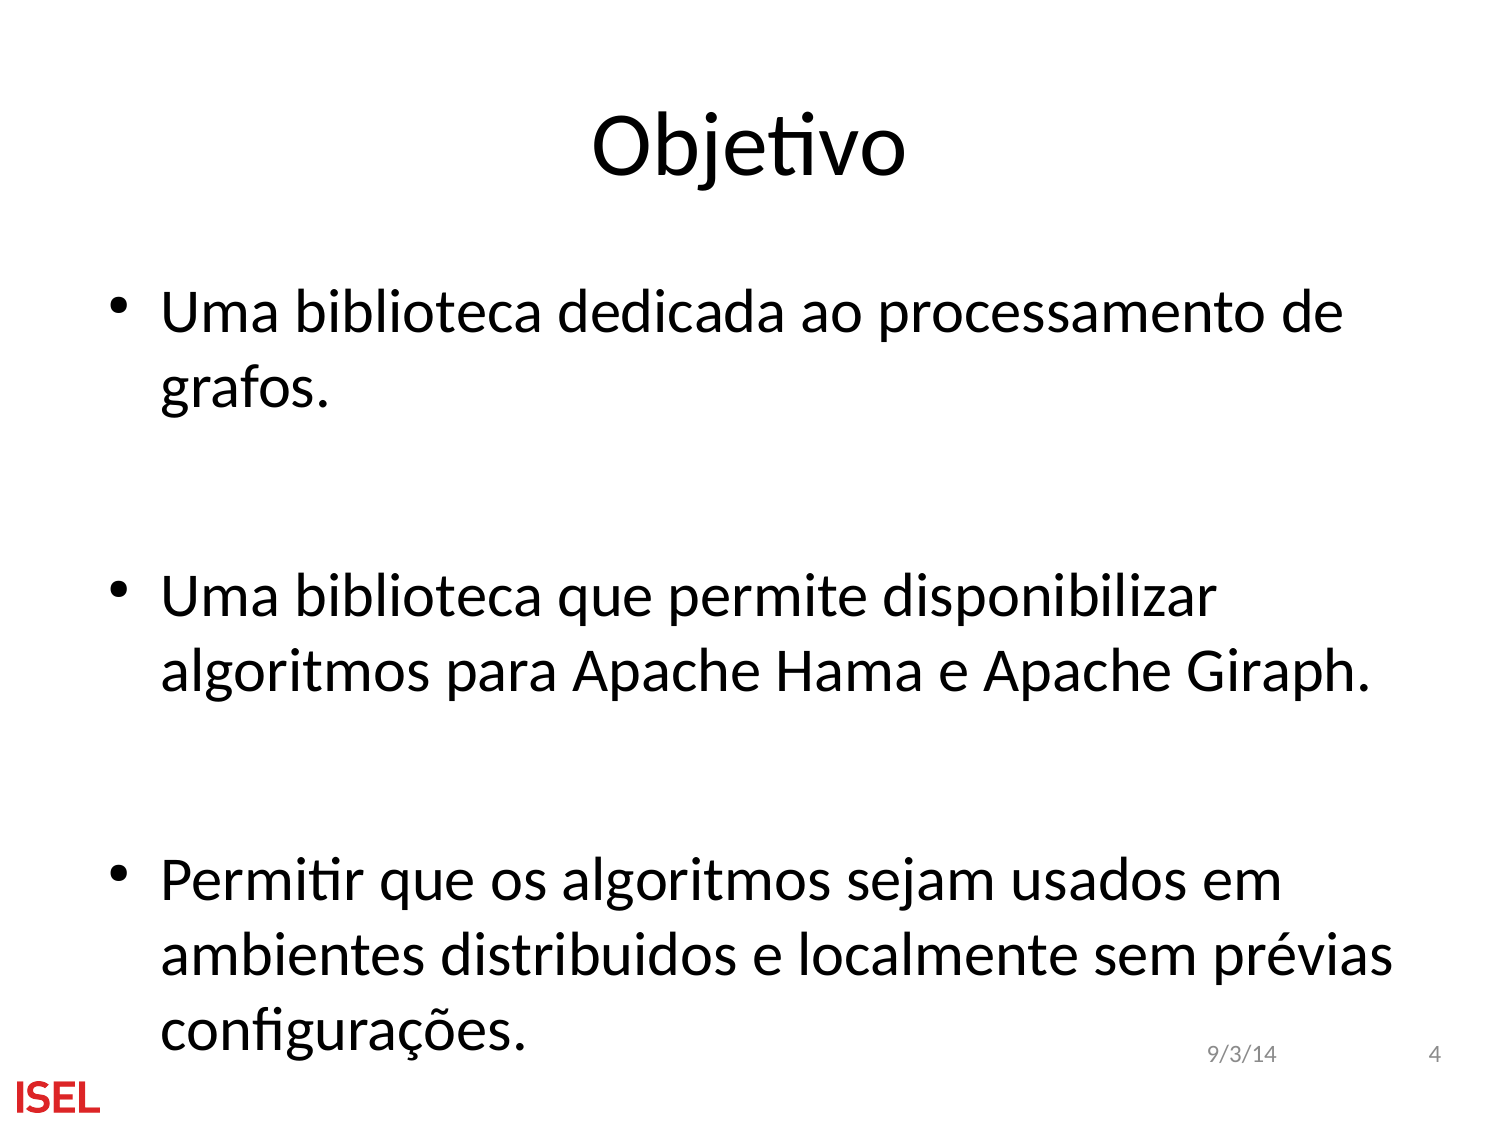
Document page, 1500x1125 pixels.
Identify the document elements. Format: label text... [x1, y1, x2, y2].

title Objetivo [75, 45, 1425, 233]
slide_number [1347, 1033, 1457, 1071]
list Uma biblioteca dedicada ao processamento de grafos. Uma biblioteca que permite disponibilizar algoritmos para Apache Hama e Apache Giraph. Permitir que os algoritmos sejam usados em ambientes distribuidos e localmente sem prévias configurações. [75, 262, 1425, 1005]
slide_number 9/3/14 [1191, 1033, 1340, 1071]
picture [17, 1081, 100, 1113]
